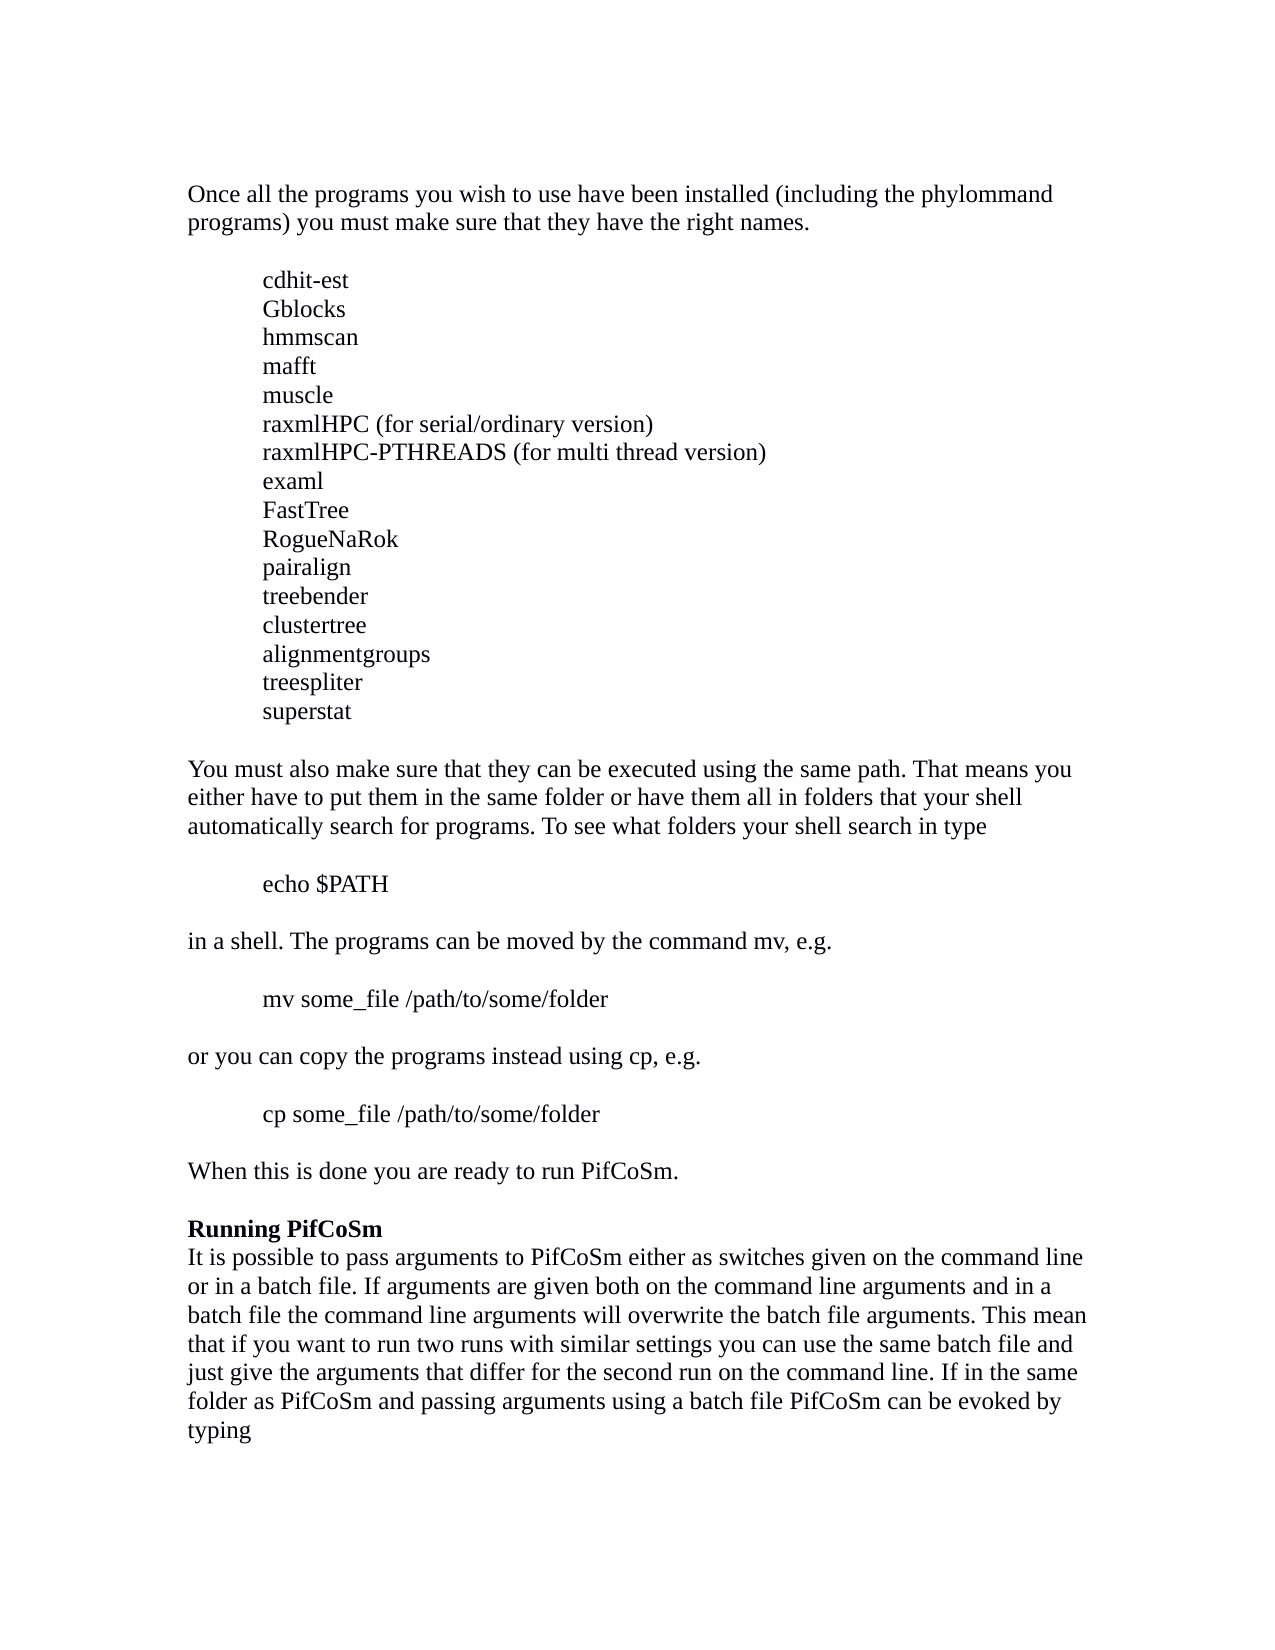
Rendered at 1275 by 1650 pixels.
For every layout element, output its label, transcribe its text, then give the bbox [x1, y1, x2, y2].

text echo $PATH [187, 869, 1087, 897]
text or you can copy the programs instead using cp, e.g. [187, 1041, 1087, 1070]
text clustertree [187, 610, 1087, 639]
text superstat [187, 696, 1087, 725]
text examl [187, 466, 1087, 495]
text Once all the programs you wish to use have been installed (including the phylommand programs) you must make sure that they have the right names. [187, 179, 1087, 236]
text Running PifCoSm [187, 1214, 1087, 1242]
text muscle [187, 380, 1087, 409]
text Gblocks [187, 294, 1087, 322]
text mafft [187, 351, 1087, 380]
text mv some_file /path/to/some/folder [187, 984, 1087, 1012]
text treebender [187, 581, 1087, 610]
text hmmscan [187, 322, 1087, 351]
text treespliter [187, 667, 1087, 696]
text cdhit-est [187, 265, 1087, 294]
text pairalign [187, 552, 1087, 581]
text raxmlHPC (for serial/ordinary version) [187, 409, 1087, 437]
text alignmentgroups [187, 639, 1087, 667]
text in a shell. The programs can be moved by the command mv, e.g. [187, 926, 1087, 955]
text RogueNaRok [187, 524, 1087, 552]
text When this is done you are ready to run PifCoSm. [187, 1156, 1087, 1185]
text raxmlHPC-PTHREADS (for multi thread version) [187, 437, 1087, 466]
text cp some_file /path/to/some/folder [187, 1099, 1087, 1127]
text It is possible to pass arguments to PifCoSm either as switches given on the command line or in a batch file. If arguments are given both on the command line arguments and in a batch file the command line arguments will overwrite the batch file arguments. This mean that if you want to run two runs with similar settings you can use the same batch file and just give the arguments that differ for the second run on the command line. If in the same folder as PifCoSm and passing arguments using a batch file PifCoSm can be evoked by typing [187, 1242, 1087, 1444]
text You must also make sure that they can be executed using the same path. That means you either have to put them in the same folder or have them all in folders that your shell automatically search for programs. To see what folders your shell search in type [187, 754, 1087, 840]
text FastTree [187, 495, 1087, 524]
